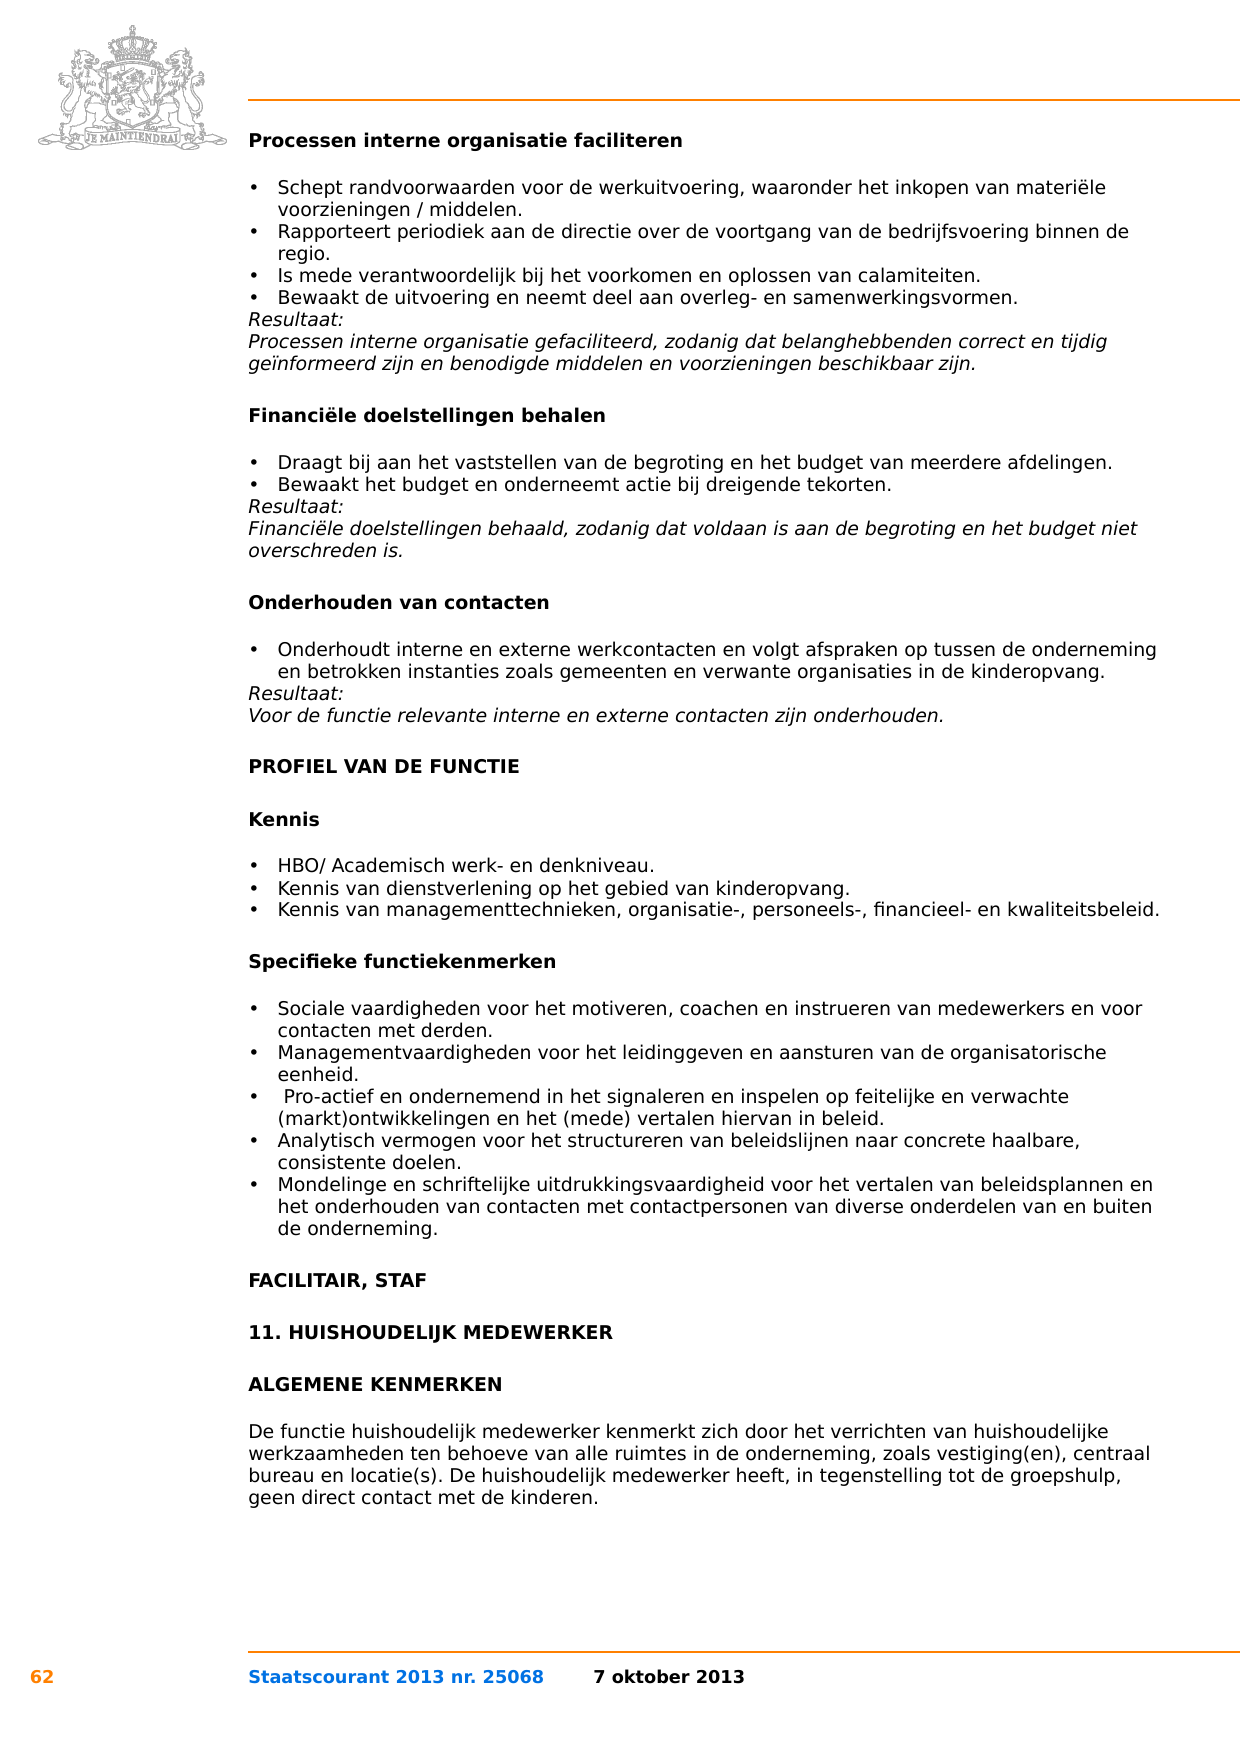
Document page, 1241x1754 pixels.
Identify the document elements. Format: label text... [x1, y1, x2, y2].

picture [38, 25, 227, 150]
text • Analytisch vermogen voor het structureren van beleidslijnen naar concrete haalbare, consistente doelen. [248, 1130, 1163, 1174]
text Financiële doelstellingen behaald, zodanig dat voldaan is aan de begroting en het budget niet overschreden is. [248, 518, 1163, 562]
subtitle 11. HUISHOUDELIJK MEDEWERKER [248, 1322, 1163, 1344]
text • Sociale vaardigheden voor het motiveren, coachen en instrueren van medewerkers en voor contacten met derden. [248, 998, 1163, 1042]
text • Kennis van dienstverlening op het gebied van kinderopvang. [248, 877, 1163, 899]
subtitle Onderhouden van contacten [248, 592, 1163, 613]
text • HBO/ Academisch werk- en denkniveau. [248, 855, 1163, 877]
text • Onderhoudt interne en externe werkcontacten en volgt afspraken op tussen de onderneming en betrokken instanties zoals gemeenten en verwante organisaties in de kinderopvang. [248, 638, 1163, 682]
text De functie huishoudelijk medewerker kenmerkt zich door het verrichten van huishoudelijke werkzaamheden ten behoeve van alle ruimtes in de onderneming, zoals vestiging(en), centraal bureau en locatie(s). De huishoudelijk medewerker heeft, in tegenstelling tot de groepshulp, geen direct contact met de kinderen. [248, 1421, 1163, 1509]
text • Rapporteert periodiek aan de directie over de voortgang van de bedrijfsvoering binnen de regio. [248, 221, 1163, 265]
text Voor de functie relevante interne en externe contacten zijn onderhouden. [248, 704, 1163, 726]
text Resultaat: [248, 496, 1163, 518]
text • Schept randvoorwaarden voor de werkuitvoering, waaronder het inkopen van materiële voorzieningen / middelen. [248, 177, 1163, 221]
text • Managementvaardigheden voor het leidinggeven en aansturen van de organisatorische eenheid. [248, 1042, 1163, 1086]
text • Bewaakt het budget en onderneemt actie bij dreigende tekorten. [248, 474, 1163, 496]
text • Bewaakt de uitvoering en neemt deel aan overleg- en samenwerkingsvormen. [248, 287, 1163, 309]
subtitle Specifieke functiekenmerken [248, 951, 1163, 973]
text Resultaat: [248, 682, 1163, 704]
subtitle Kennis [248, 808, 1163, 830]
text Processen interne organisatie gefaciliteerd, zodanig dat belanghebbenden correct en tijdig geïnformeerd zijn en benodigde middelen en voorzieningen beschikbaar zijn. [248, 331, 1163, 375]
text • Pro-actief en ondernemend in het signaleren en inspelen op feitelijke en verwachte (markt)ontwikkelingen en het (mede) vertalen hiervan in beleid. [248, 1086, 1163, 1130]
subtitle FACILITAIR, STAF [248, 1270, 1163, 1292]
text • Kennis van managementtechnieken, organisatie-, personeels-, financieel- en kwaliteitsbeleid. [248, 899, 1163, 921]
text Resultaat: [248, 309, 1163, 331]
subtitle ALGEMENE KENMERKEN [248, 1374, 1163, 1396]
text • Mondelinge en schriftelijke uitdrukkingsvaardigheid voor het vertalen van beleidsplannen en het onderhouden van contacten met contactpersonen van diverse onderdelen van en buiten de onderneming. [248, 1174, 1163, 1240]
subtitle Processen interne organisatie faciliteren [248, 130, 1163, 152]
subtitle Financiële doelstellingen behalen [248, 405, 1163, 427]
subtitle PROFIEL VAN DE FUNCTIE [248, 756, 1163, 778]
text • Is mede verantwoordelijk bij het voorkomen en oplossen van calamiteiten. [248, 265, 1163, 287]
text • Draagt bij aan het vaststellen van de begroting en het budget van meerdere afdelingen. [248, 452, 1163, 474]
